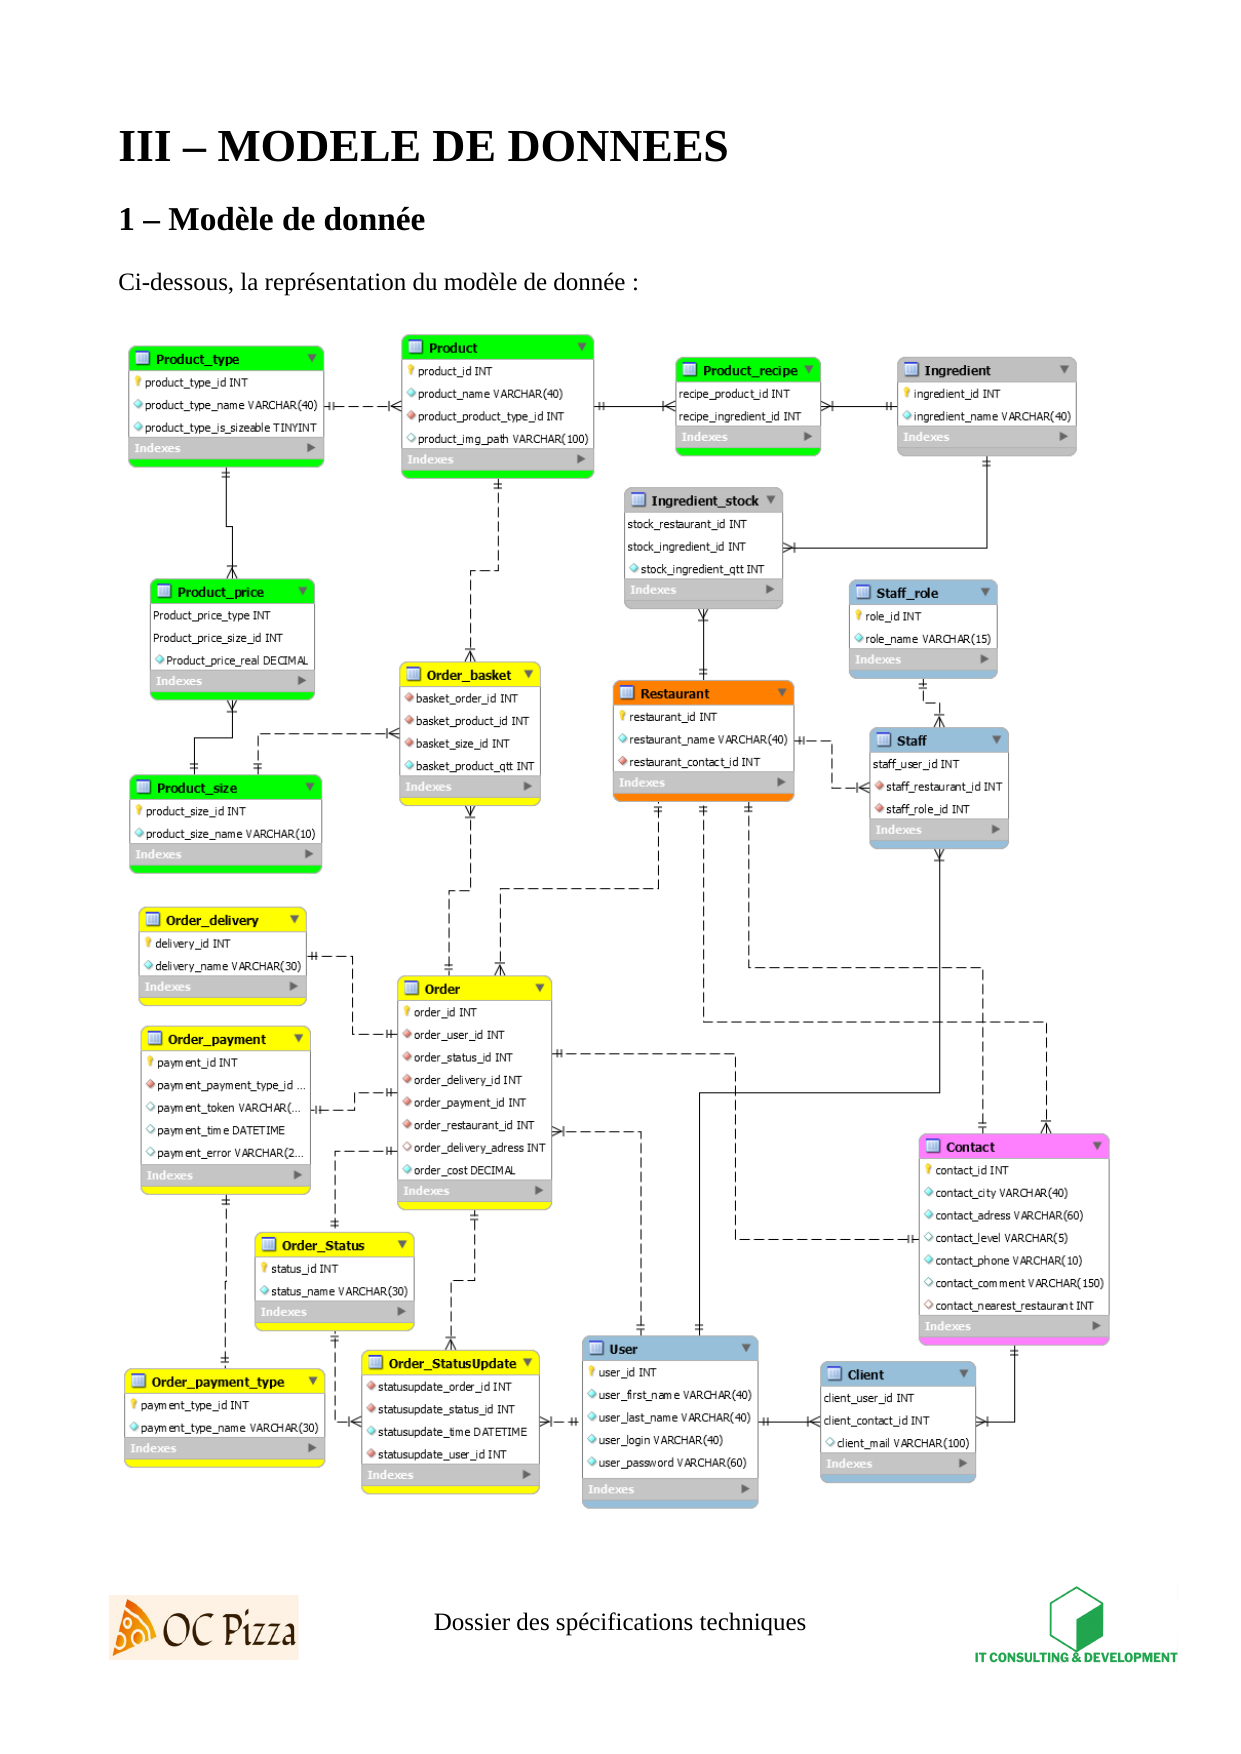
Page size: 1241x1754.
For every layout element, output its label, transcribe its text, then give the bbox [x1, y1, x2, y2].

picture [108, 1595, 306, 1660]
text Ci-dessous, la représentation du modèle de donnée : [118, 267, 1122, 295]
picture [118, 324, 1123, 1518]
picture [962, 1582, 1178, 1671]
text III – MODELE DE DONNEES [118, 118, 1122, 171]
text 1 – Modèle de donnée [118, 199, 1122, 238]
